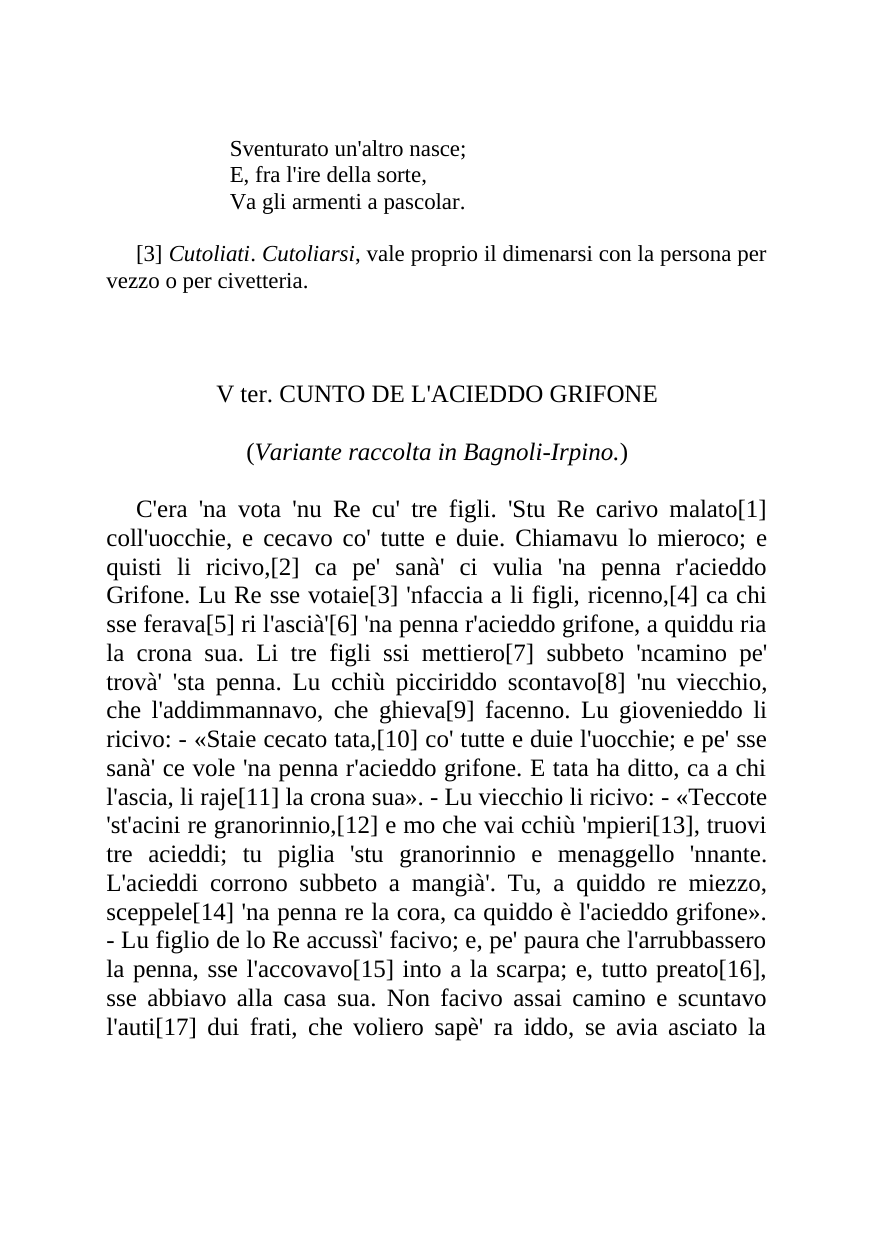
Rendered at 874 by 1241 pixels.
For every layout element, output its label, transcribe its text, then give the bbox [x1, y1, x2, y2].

text V ter. CUNTO DE L'ACIEDDO GRIFONE [106, 379, 768, 408]
text [3] Cutoliati. Cutoliarsi, vale proprio il dimenarsi con la persona per vezzo o per civetteria. [106, 240, 768, 293]
text E, fra l'ire della sorte, [200, 161, 768, 188]
text (Variante raccolta in Bagnoli-Irpino.) [106, 437, 768, 466]
text C'era 'na vota 'nu Re cu' tre figli. 'Stu Re carivo malato[1] coll'uocchie, e cecavo co' tutte e duie. Chiamavu lo mieroco; e quisti li ricivo,[2] ca pe' sanà' ci vulia 'na penna r'acieddo Grifone. Lu Re sse votaie[3] 'nfaccia a li figli, ricenno,[4] ca chi sse ferava[5] ri l'ascià'[6] 'na penna r'acieddo grifone, a quiddu ria la crona sua. Li tre figli ssi mettiero[7] subbeto 'ncamino pe' trovà' 'sta penna. Lu cchiù picciriddo scontavo[8] 'nu viecchio, che l'addimmannavo, che ghieva[9] facenno. Lu giovenieddo li ricivo: - «Staie cecato tata,[10] co' tutte e duie l'uocchie; e pe' sse sanà' ce vole 'na penna r'acieddo grifone. E tata ha ditto, ca a chi l'ascia, li raje[11] la crona sua». - Lu viecchio li ricivo: - «Teccote 'st'acini re granorinnio,[12] e mo che vai cchiù 'mpieri[13], truovi tre acieddi; tu piglia 'stu granorinnio e menaggello 'nnante. L'acieddi corrono subbeto a mangià'. Tu, a quiddo re miezzo, sceppele[14] 'na penna re la cora, ca quiddo è l'acieddo grifone». - Lu figlio de lo Re accussì' facivo; e, pe' paura che l'arrubbassero la penna, sse l'accovavo[15] into a la scarpa; e, tutto preato[16], sse abbiavo alla casa sua. Non facivo assai camino e scuntavo l'auti[17] dui frati, che voliero sapè' ra iddo, se avia asciato la [106, 494, 768, 1041]
text Sventurato un'altro nasce; [200, 135, 768, 161]
text Va gli armenti a pascolar. [200, 188, 768, 214]
